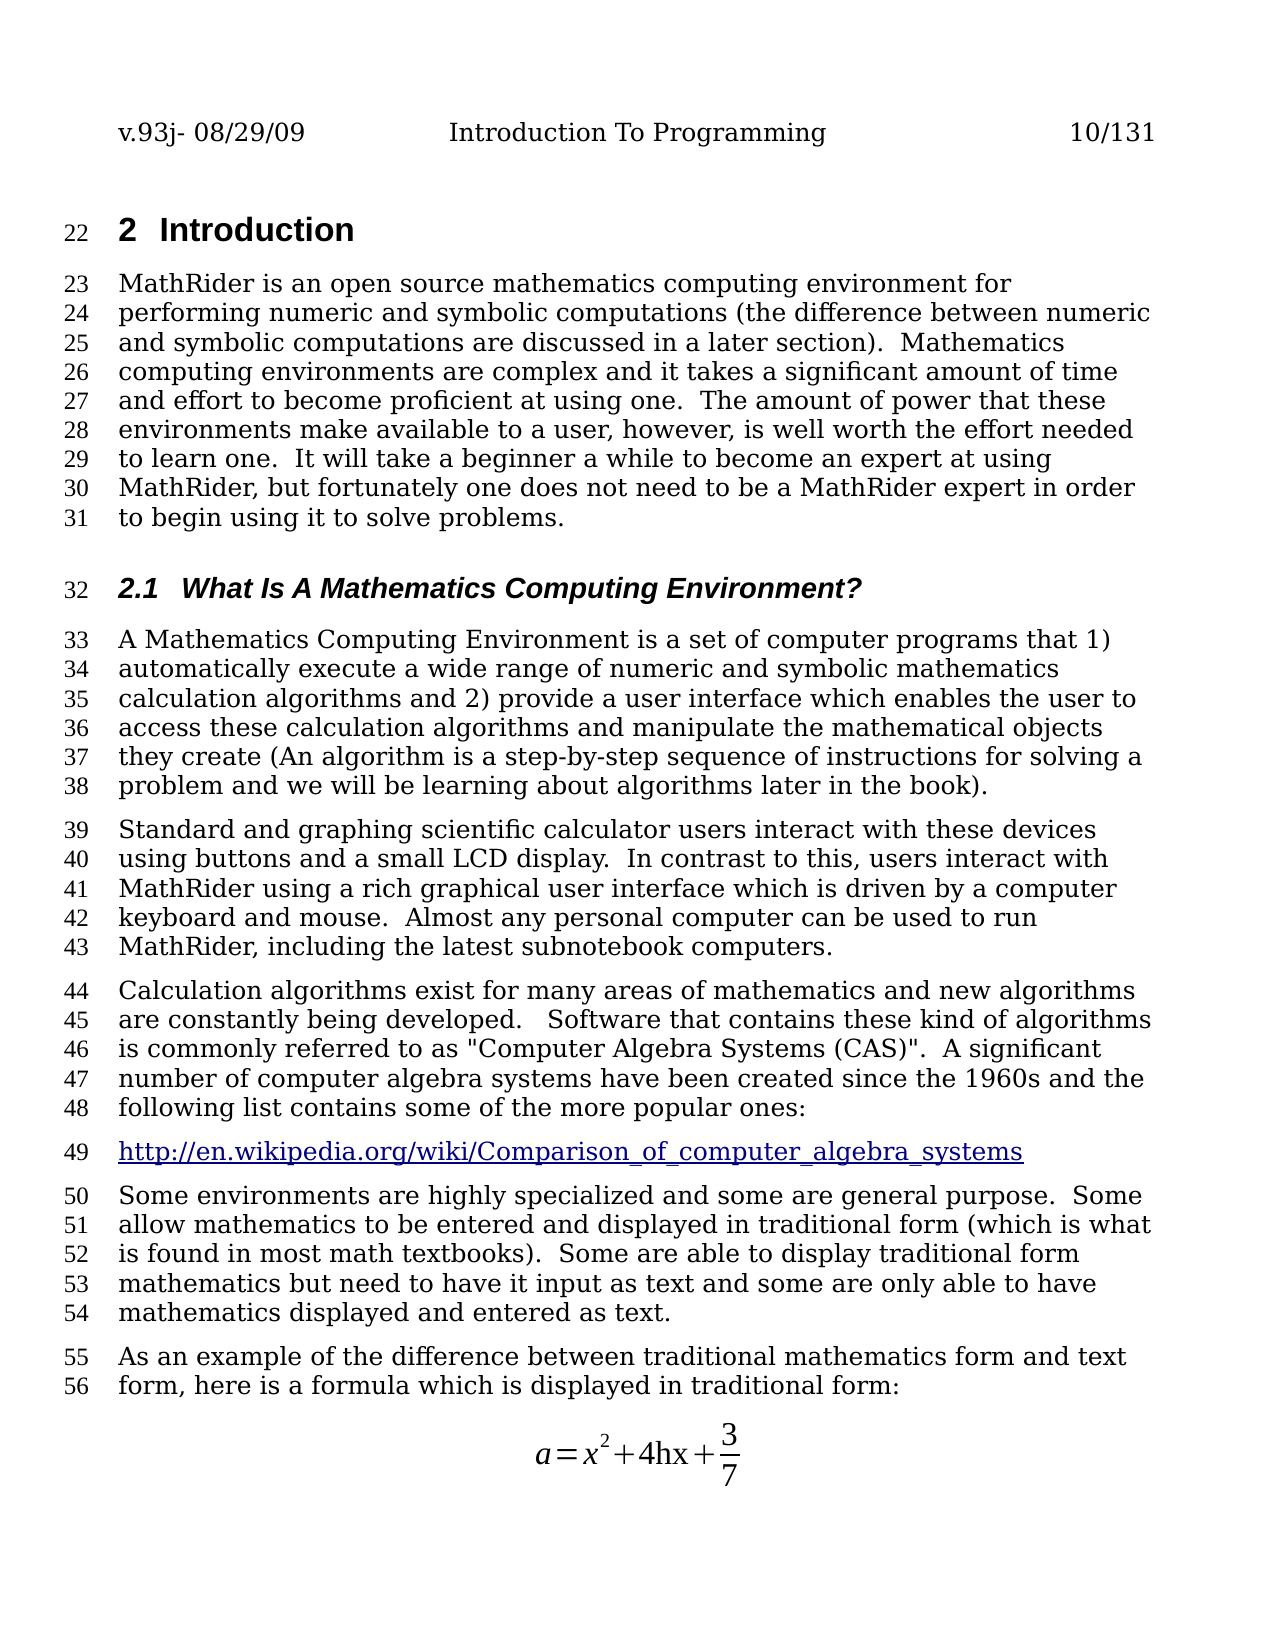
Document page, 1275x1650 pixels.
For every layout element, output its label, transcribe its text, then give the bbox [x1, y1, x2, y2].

text Standard and graphing scientific calculator users interact with these devices using buttons and a small LCD display. In contrast to this, users interact with MathRider using a rich graphical user interface which is driven by a computer keyboard and mouse. Almost any personal computer can be used to run MathRider, including the latest subnotebook computers. [118, 815, 1157, 961]
text A Mathematics Computing Environment is a set of computer programs that 1) automatically execute a wide range of numeric and symbolic mathematics calculation algorithms and 2) provide a user interface which enables the user to access these calculation algorithms and manipulate the mathematical objects they create (An algorithm is a step-by-step sequence of instructions for solving a problem and we will be learning about algorithms later in the book). [118, 625, 1157, 800]
text As an example of the difference between traditional mathematics form and text form, here is a formula which is displayed in traditional form: [118, 1342, 1157, 1400]
text http://en.wikipedia.org/wiki/Comparison_of_computer_algebra_systems [118, 1137, 1157, 1166]
subtitle Introduction [118, 210, 1157, 248]
text Some environments are highly specialized and some are general purpose. Some allow mathematics to be entered and displayed in traditional form (which is what is found in most math textbooks). Some are able to display traditional form mathematics but need to have it input as text and some are only able to have mathematics displayed and entered as text. [118, 1181, 1157, 1327]
subtitle What Is A Mathematics Computing Environment? [118, 571, 1157, 604]
text Calculation algorithms exist for many areas of mathematics and new algorithms are constantly being developed. Software that contains these kind of algorithms is commonly referred to as "Computer Algebra Systems (CAS)". A significant number of computer algebra systems have been created since the 1960s and the following list contains some of the more popular ones: [118, 976, 1157, 1122]
text MathRider is an open source mathematics computing environment for performing numeric and symbolic computations (the difference between numeric and symbolic computations are discussed in a later section). Mathematics computing environments are complex and it takes a significant amount of time and effort to become proficient at using one. The amount of power that these environments make available to a user, however, is well worth the effort needed to learn one. It will take a beginner a while to become an expert at using MathRider, but fortunately one does not need to be a MathRider expert in order to begin using it to solve problems. [118, 269, 1157, 532]
